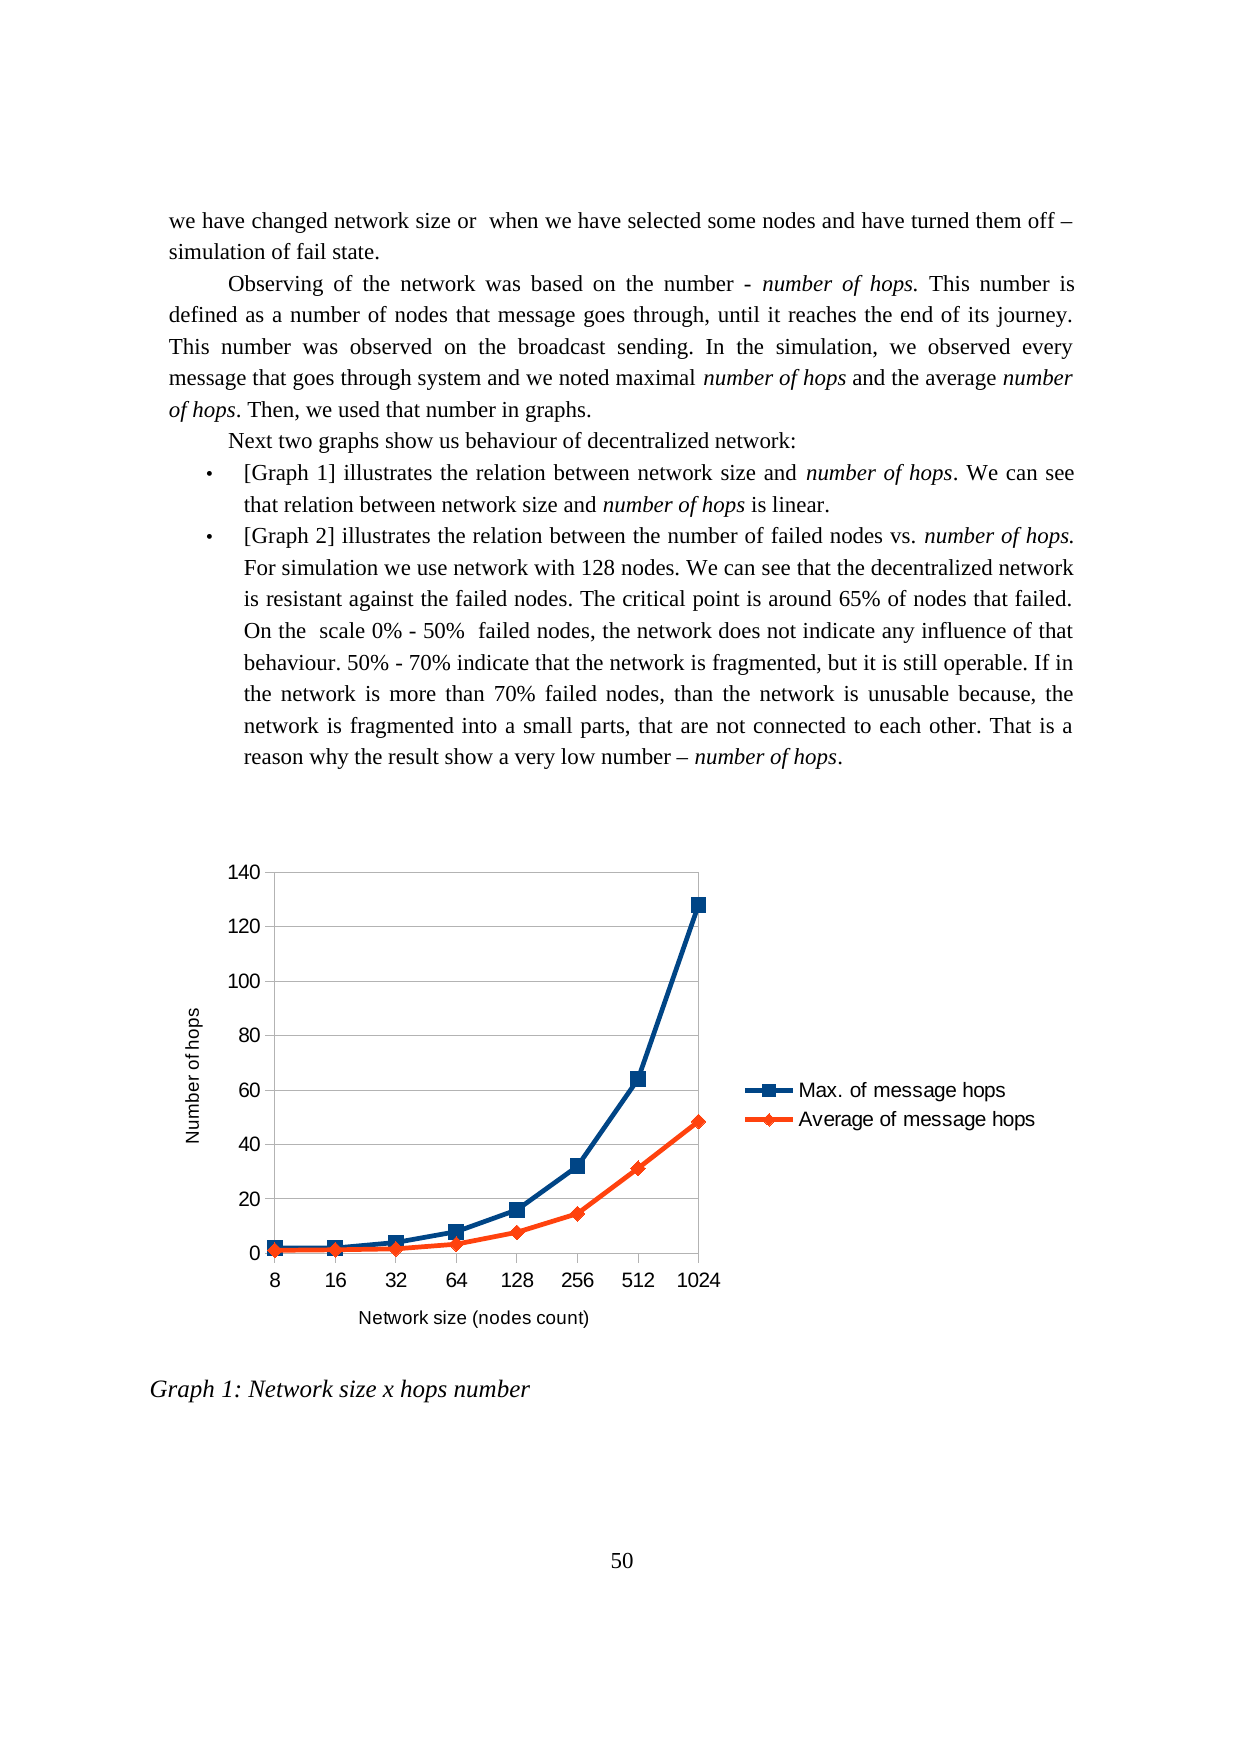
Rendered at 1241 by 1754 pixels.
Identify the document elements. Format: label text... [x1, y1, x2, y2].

list [Graph 2] illustrates the relation between the number of failed nodes vs. number of hops. For simulation we use network with 128 nodes. We can see that the decentralized network is resistant against the failed nodes. The critical point is around 65% of nodes that failed. On the scale 0% - 50% failed nodes, the network does not indicate any influence of that behaviour. 50% - 70% indicate that the network is fragmented, but it is still operable. If in the network is more than 70% failed nodes, than the network is unusable because, the network is fragmented into a small parts, that are not connected to each other. That is a reason why the result show a very low number – number of hops. [206, 522, 1075, 769]
text Next two graphs show us behaviour of decentralized network: [169, 428, 1075, 454]
text we have changed network size or when we have selected some nodes and have turned them off – simulation of fail state. [169, 207, 1075, 264]
list [Graph 1] illustrates the relation between network size and number of hops. We can see that relation between network size and number of hops is linear. [206, 459, 1075, 517]
text Observing of the network was based on the number - number of hops. This number is defined as a number of nodes that message goes through, until it reaches the end of its journey. This number was observed on the broadcast sending. In the simulation, we observed every message that goes through system and we noted maximal number of hops and the average number of hops. Then, we used that number in graphs. [169, 270, 1075, 422]
text Graph 1: Network size x hops number [149, 850, 1094, 1403]
